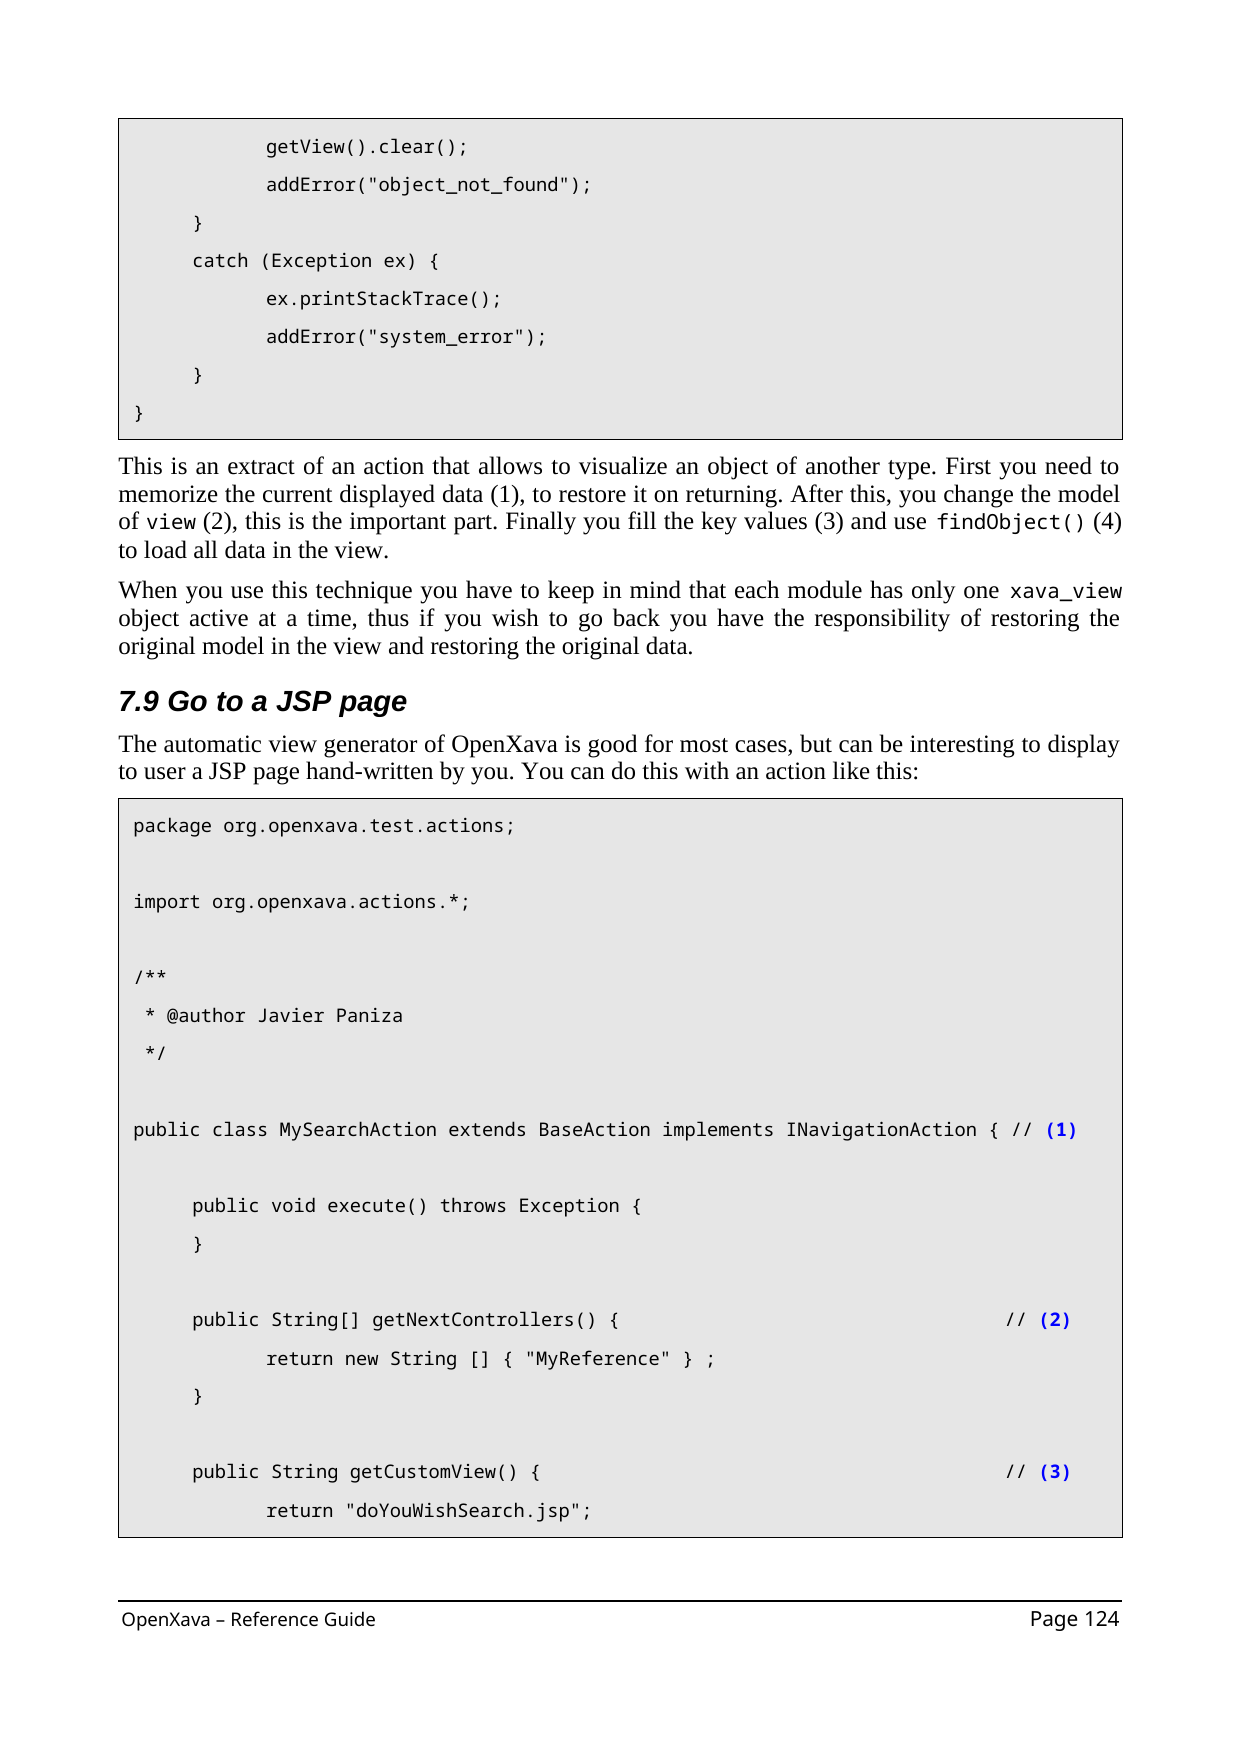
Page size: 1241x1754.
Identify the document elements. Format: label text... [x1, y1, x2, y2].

text catch (Exception ex) { [119, 232, 1122, 270]
text } [119, 1368, 1122, 1406]
text getView().clear(); [119, 119, 1122, 156]
subtitle Go to a JSP page [118, 684, 1122, 717]
text public void execute() throws Exception { [119, 1178, 1122, 1216]
text addError("system_error"); [119, 308, 1122, 346]
text return "doYouWishSearch.jsp"; [119, 1482, 1122, 1537]
text When you use this technique you have to keep in mind that each module has only one xava_view object active at a time, thus if you wish to go back you have the responsibility of restoring the original model in the view and restoring the original data. [118, 576, 1122, 659]
text /** [119, 950, 1122, 988]
text public String[] getNextControllers() { // (2) [119, 1292, 1122, 1330]
text */ [119, 1026, 1122, 1064]
text } [119, 346, 1122, 384]
text public String getCustomView() { // (3) [119, 1444, 1122, 1482]
text package org.openxava.test.actions; [119, 799, 1122, 836]
text } [119, 384, 1122, 439]
text return new String [] { "MyReference" } ; [119, 1330, 1122, 1368]
text ex.printStackTrace(); [119, 270, 1122, 308]
text addError("object_not_found"); [119, 156, 1122, 194]
text public class MySearchAction extends BaseAction implements INavigationAction { // (1) [119, 1102, 1122, 1140]
text * @author Javier Paniza [119, 988, 1122, 1026]
text The automatic view generator of OpenXava is good for most cases, but can be interesting to display to user a JSP page hand-written by you. You can do this with an action like this: [118, 730, 1122, 785]
text } [119, 194, 1122, 232]
text This is an extract of an action that allows to visualize an object of another type. First you need to memorize the current displayed data (1), to restore it on returning. After this, you change the model of view (2), this is the important part. Finally you fill the key values (3) and use findObject() (4) to load all data in the view. [118, 452, 1122, 563]
text import org.openxava.actions.*; [119, 874, 1122, 912]
text } [119, 1216, 1122, 1254]
